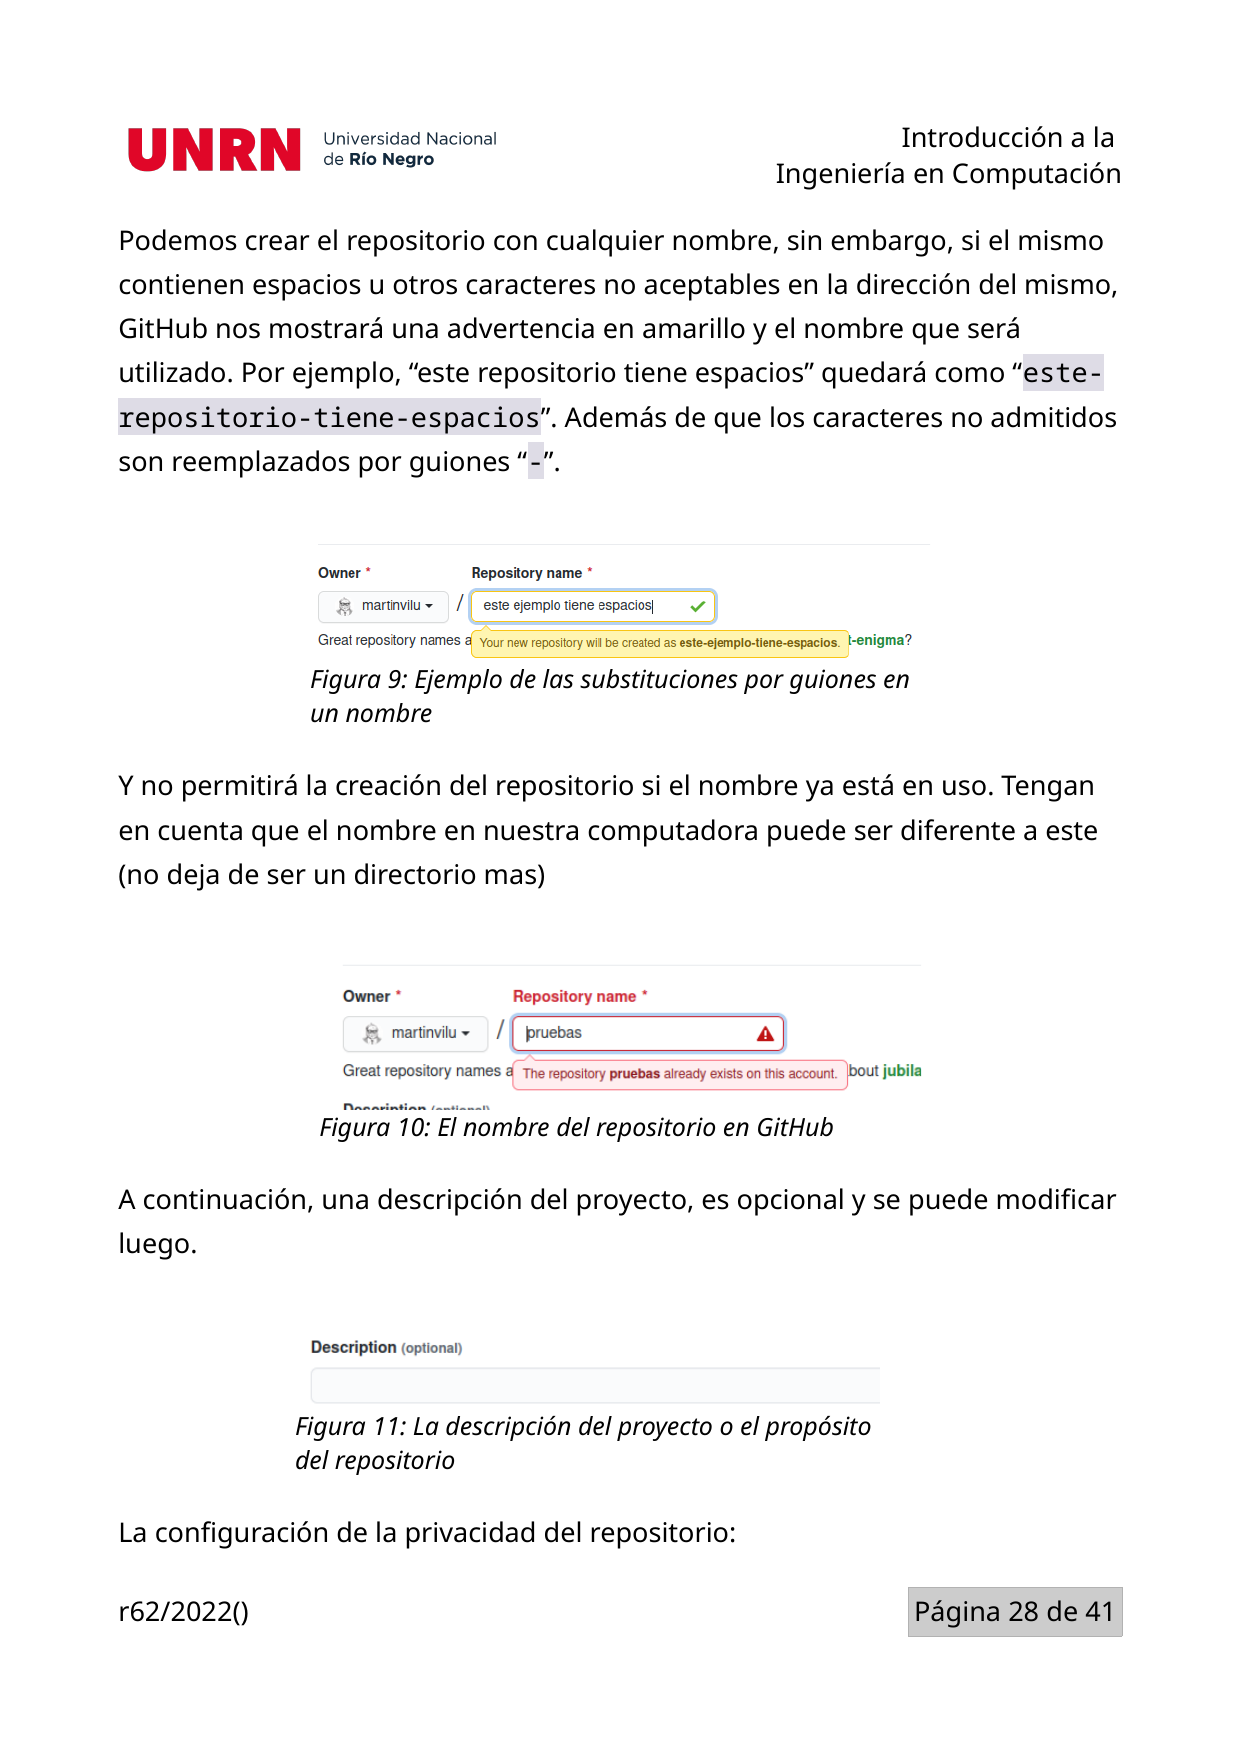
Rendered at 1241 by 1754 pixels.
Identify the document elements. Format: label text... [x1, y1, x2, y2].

text Y no permitirá la creación del repositorio si el nombre ya está en uso. Tengan en cuenta que el nombre en nuestra computadora puede ser diferente a este (no deja de ser un directorio mas) [118, 501, 1122, 892]
text La configuración de la privacidad del repositorio: [118, 1284, 1122, 1551]
picture [294, 1332, 880, 1409]
picture [310, 542, 931, 662]
text Figura 10: El nombre del repositorio en GitHub [319, 1110, 921, 1144]
picture [118, 118, 505, 180]
picture [319, 956, 922, 1110]
text Podemos crear el repositorio con cualquier nombre, sin embargo, si el mismo contienen espacios u otros caracteres no aceptables en la dirección del mismo, GitHub nos mostrará una advertencia en amarillo y el nombre que será utilizado. Por ejemplo, “este repositorio tiene espacios” quedará como “este-repositorio-tiene-espacios”. Además de que los caracteres no admitidos son reemplazados por guiones “-”. [118, 221, 1122, 479]
text A continuación, una descripción del proyecto, es opcional y se puede modificar luego. [118, 914, 1122, 1262]
text Figura 9: Ejemplo de las substituciones por guiones en un nombre [310, 662, 930, 730]
text Figura 11: La descripción del proyecto o el propósito del repositorio [295, 1409, 880, 1477]
